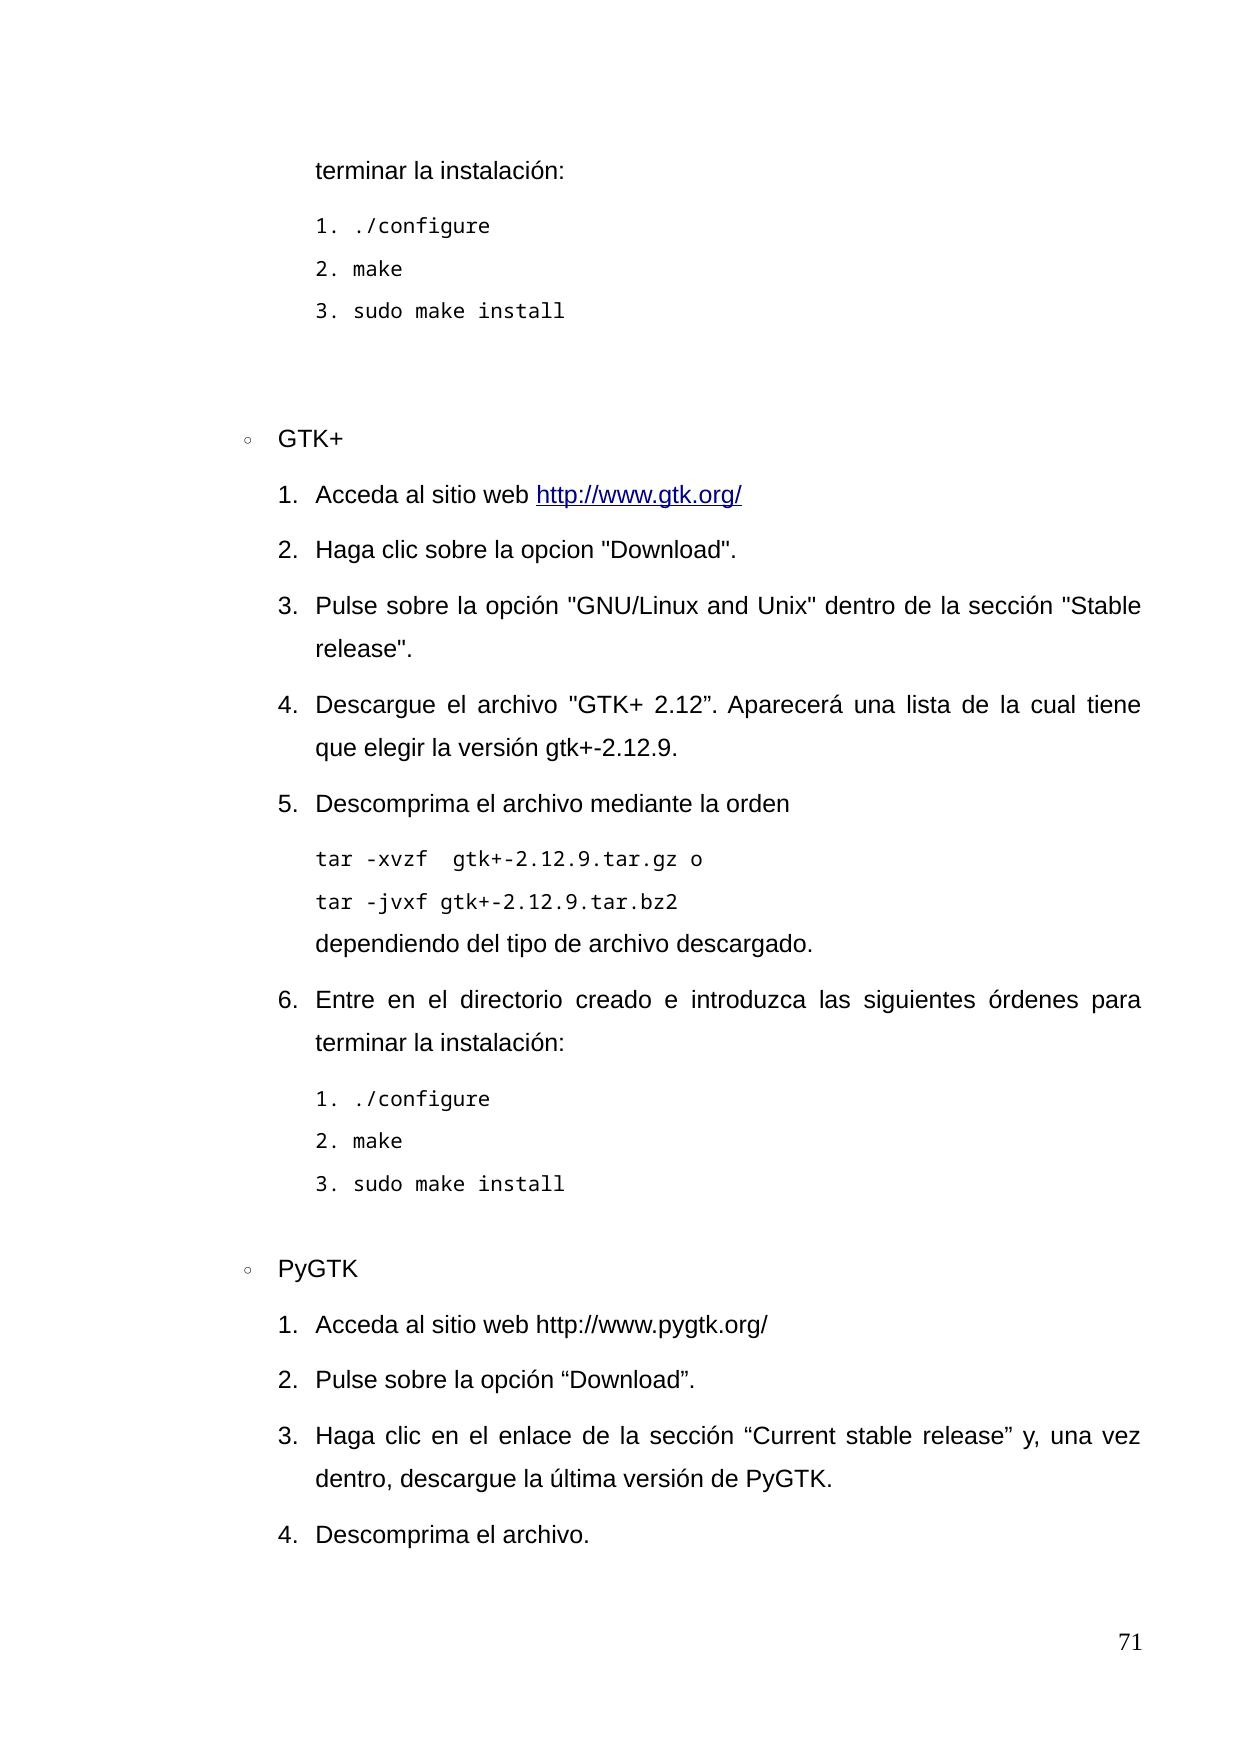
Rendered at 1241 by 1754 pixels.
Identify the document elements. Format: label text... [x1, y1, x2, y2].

list Acceda al sitio web http://www.gtk.org/ [278, 480, 1143, 509]
list Acceda al sitio web http://www.pygtk.org/ [278, 1310, 1143, 1339]
list make [315, 254, 1143, 282]
list ./configure [315, 1084, 1143, 1112]
list PyGTK [240, 1254, 1143, 1283]
list Haga clic en el enlace de la sección “Current stable release” y, una vez dentro, descargue la última versión de PyGTK. [278, 1421, 1143, 1493]
list sudo make install [315, 1169, 1143, 1197]
list terminar la instalación: [278, 156, 1143, 184]
list Haga clic sobre la opcion "Download". [278, 536, 1143, 564]
list Pulse sobre la opción “Download”. [278, 1366, 1143, 1394]
list Pulse sobre la opción "GNU/Linux and Unix" dentro de la sección "Stable release". [278, 591, 1143, 663]
list ./configure [315, 211, 1143, 240]
list GTK+ [240, 424, 1143, 453]
list Descomprima el archivo mediante la orden [278, 789, 1143, 817]
list Descomprima el archivo. [278, 1520, 1143, 1549]
list Descargue el archivo "GTK+ 2.12”. Aparecerá una lista de la cual tiene que elegir la versión gtk+-2.12.9. [278, 690, 1143, 762]
list sudo make install [315, 296, 1143, 325]
list tar -xvzf gtk+-2.12.9.tar.gz o [278, 844, 1143, 873]
list Entre en el directorio creado e introduzca las siguientes órdenes para terminar la instalación: [278, 985, 1143, 1057]
list tar -jvxf gtk+-2.12.9.tar.bz2 [278, 887, 1143, 915]
list make [315, 1126, 1143, 1155]
list dependiendo del tipo de archivo descargado. [278, 929, 1143, 958]
